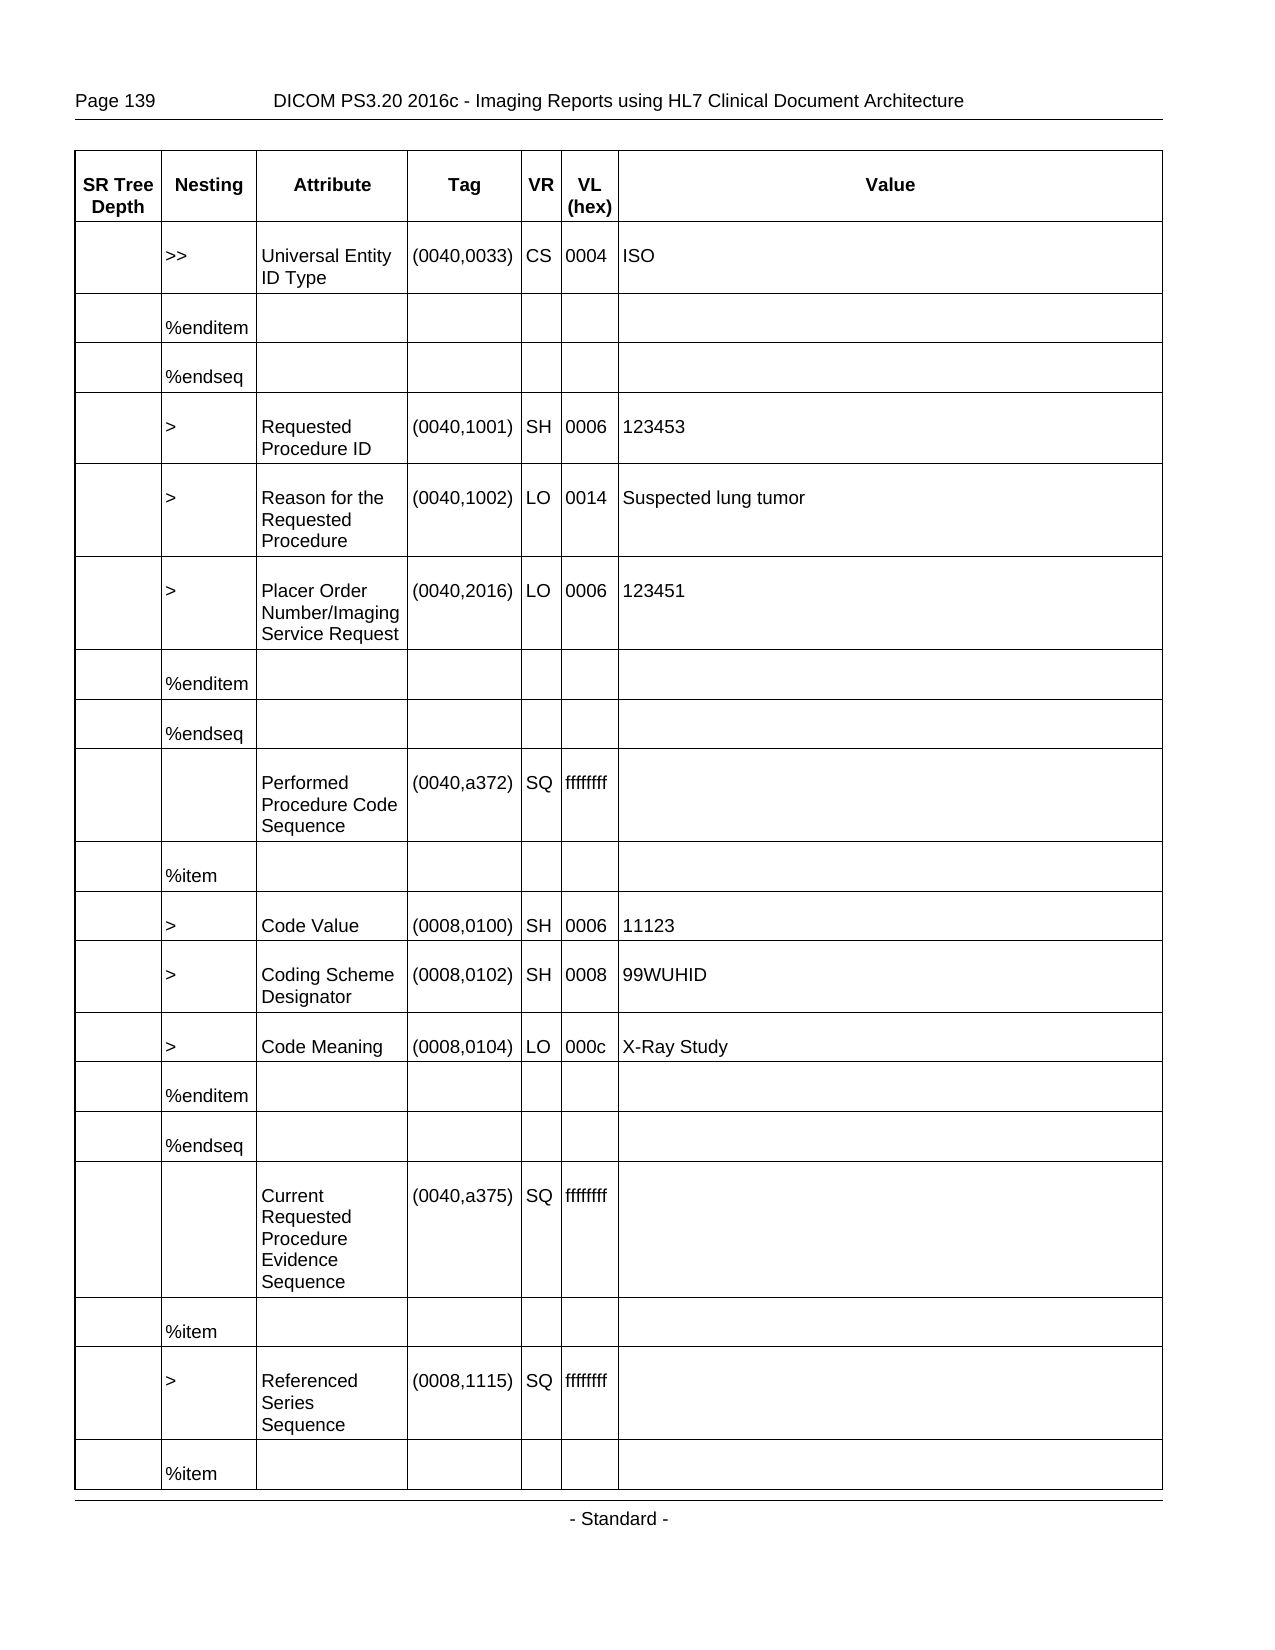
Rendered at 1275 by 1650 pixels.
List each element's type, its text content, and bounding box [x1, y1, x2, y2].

table_cell [76, 393, 161, 463]
table_cell [562, 1062, 618, 1111]
table_cell Code Meaning [257, 1013, 407, 1061]
table_cell (0008,1115) [408, 1347, 521, 1439]
table_cell [522, 842, 561, 891]
table_cell [76, 1013, 161, 1061]
table_cell [619, 343, 1162, 392]
table_cell [76, 650, 161, 698]
table_cell > [162, 1013, 256, 1061]
table_cell CS [522, 222, 561, 292]
table_header VL (hex) [562, 151, 618, 221]
table_cell [619, 1062, 1162, 1111]
table_cell (0040,2016) [408, 557, 521, 649]
table_cell [162, 1162, 256, 1297]
table_cell 0004 [562, 222, 618, 292]
table_cell Coding Scheme Designator [257, 941, 407, 1012]
table_cell SQ [522, 749, 561, 841]
table_cell [619, 842, 1162, 891]
table_cell [619, 1162, 1162, 1297]
table_cell [619, 1298, 1162, 1346]
table_cell > [162, 1347, 256, 1439]
table_cell SH [522, 941, 561, 1012]
table_cell [408, 343, 521, 392]
table_cell (0008,0102) [408, 941, 521, 1012]
table_header Tag [408, 151, 521, 221]
table_cell 000c [562, 1013, 618, 1061]
table_cell %endseq [162, 700, 256, 748]
table_cell SQ [522, 1162, 561, 1297]
table_cell [562, 1440, 618, 1489]
table_cell [76, 557, 161, 649]
table_cell [257, 650, 407, 698]
table_cell LO [522, 557, 561, 649]
table_cell %endseq [162, 1112, 256, 1161]
table_cell [257, 842, 407, 891]
table_cell [257, 700, 407, 748]
table_cell SQ [522, 1347, 561, 1439]
table_cell %enditem [162, 1062, 256, 1111]
table_cell 99WUHID [619, 941, 1162, 1012]
table_cell [76, 700, 161, 748]
table_cell [76, 1062, 161, 1111]
table_cell [522, 650, 561, 698]
table_cell [522, 700, 561, 748]
table_cell > [162, 941, 256, 1012]
table_cell [257, 1062, 407, 1111]
table_cell [257, 1298, 407, 1346]
table_cell [408, 1298, 521, 1346]
table_cell (0040,a375) [408, 1162, 521, 1297]
table_cell > [162, 393, 256, 463]
table_cell [76, 1112, 161, 1161]
table_cell [76, 222, 161, 292]
table_cell 0006 [562, 892, 618, 940]
table_header VR [522, 151, 561, 221]
table_header SR Tree Depth [76, 151, 161, 221]
table_cell [522, 343, 561, 392]
table_cell [257, 294, 407, 342]
table_cell [76, 941, 161, 1012]
table_cell [76, 464, 161, 556]
table_cell [562, 842, 618, 891]
table_cell Requested Procedure ID [257, 393, 407, 463]
table_header Attribute [257, 151, 407, 221]
table_cell %item [162, 1298, 256, 1346]
table_cell [619, 749, 1162, 841]
table_cell [562, 1298, 618, 1346]
table_cell (0040,1002) [408, 464, 521, 556]
table_cell [76, 343, 161, 392]
table_cell [257, 343, 407, 392]
table_cell [408, 650, 521, 698]
table_cell %enditem [162, 650, 256, 698]
table_cell ffffffff [562, 1162, 618, 1297]
table_cell [619, 294, 1162, 342]
table_cell [522, 1112, 561, 1161]
table_cell [522, 294, 561, 342]
table_cell [522, 1062, 561, 1111]
table_cell Referenced Series Sequence [257, 1347, 407, 1439]
table_cell 0014 [562, 464, 618, 556]
table_cell %enditem [162, 294, 256, 342]
table_cell [619, 700, 1162, 748]
table_cell ISO [619, 222, 1162, 292]
table_cell 0008 [562, 941, 618, 1012]
table_cell [408, 1112, 521, 1161]
table_cell [562, 1112, 618, 1161]
table_cell > [162, 557, 256, 649]
table_cell Performed Procedure Code Sequence [257, 749, 407, 841]
table_cell %endseq [162, 343, 256, 392]
table_cell [562, 294, 618, 342]
table_cell Current Requested Procedure Evidence Sequence [257, 1162, 407, 1297]
table_header Value [619, 151, 1162, 221]
table_cell Code Value [257, 892, 407, 940]
table_cell [76, 294, 161, 342]
table_cell > [162, 464, 256, 556]
table_cell 0006 [562, 557, 618, 649]
table_cell [76, 1298, 161, 1346]
table_cell ffffffff [562, 1347, 618, 1439]
table_cell Universal Entity ID Type [257, 222, 407, 292]
table_cell [408, 1440, 521, 1489]
table_cell [76, 1347, 161, 1439]
table_cell [562, 700, 618, 748]
table_cell (0040,0033) [408, 222, 521, 292]
table_cell [562, 650, 618, 698]
table_cell >> [162, 222, 256, 292]
table_cell SH [522, 892, 561, 940]
table_cell [562, 343, 618, 392]
table_cell [408, 294, 521, 342]
table_cell [257, 1440, 407, 1489]
table_cell Suspected lung tumor [619, 464, 1162, 556]
table_cell Reason for the Requested Procedure [257, 464, 407, 556]
table_cell [619, 650, 1162, 698]
table_cell [522, 1440, 561, 1489]
table_header Nesting [162, 151, 256, 221]
table_cell SH [522, 393, 561, 463]
table_cell [76, 1162, 161, 1297]
table_cell 11123 [619, 892, 1162, 940]
table_cell [257, 1112, 407, 1161]
table_cell [408, 842, 521, 891]
table_cell > [162, 892, 256, 940]
table_cell (0008,0100) [408, 892, 521, 940]
table_cell [619, 1440, 1162, 1489]
table_cell LO [522, 1013, 561, 1061]
table_cell LO [522, 464, 561, 556]
table_cell [76, 749, 161, 841]
table_cell [522, 1298, 561, 1346]
table_cell [619, 1112, 1162, 1161]
table_cell [76, 842, 161, 891]
table_cell [619, 1347, 1162, 1439]
table_cell 123451 [619, 557, 1162, 649]
table_cell (0040,1001) [408, 393, 521, 463]
table_cell (0008,0104) [408, 1013, 521, 1061]
table_cell [76, 892, 161, 940]
table_cell (0040,a372) [408, 749, 521, 841]
table_cell Placer Order Number/Imaging Service Request [257, 557, 407, 649]
table_cell [162, 749, 256, 841]
table_cell X-Ray Study [619, 1013, 1162, 1061]
table_cell %item [162, 1440, 256, 1489]
table_cell 123453 [619, 393, 1162, 463]
table_cell %item [162, 842, 256, 891]
table_cell ffffffff [562, 749, 618, 841]
table_cell 0006 [562, 393, 618, 463]
table_cell [408, 1062, 521, 1111]
table_cell [408, 700, 521, 748]
table_cell [76, 1440, 161, 1489]
